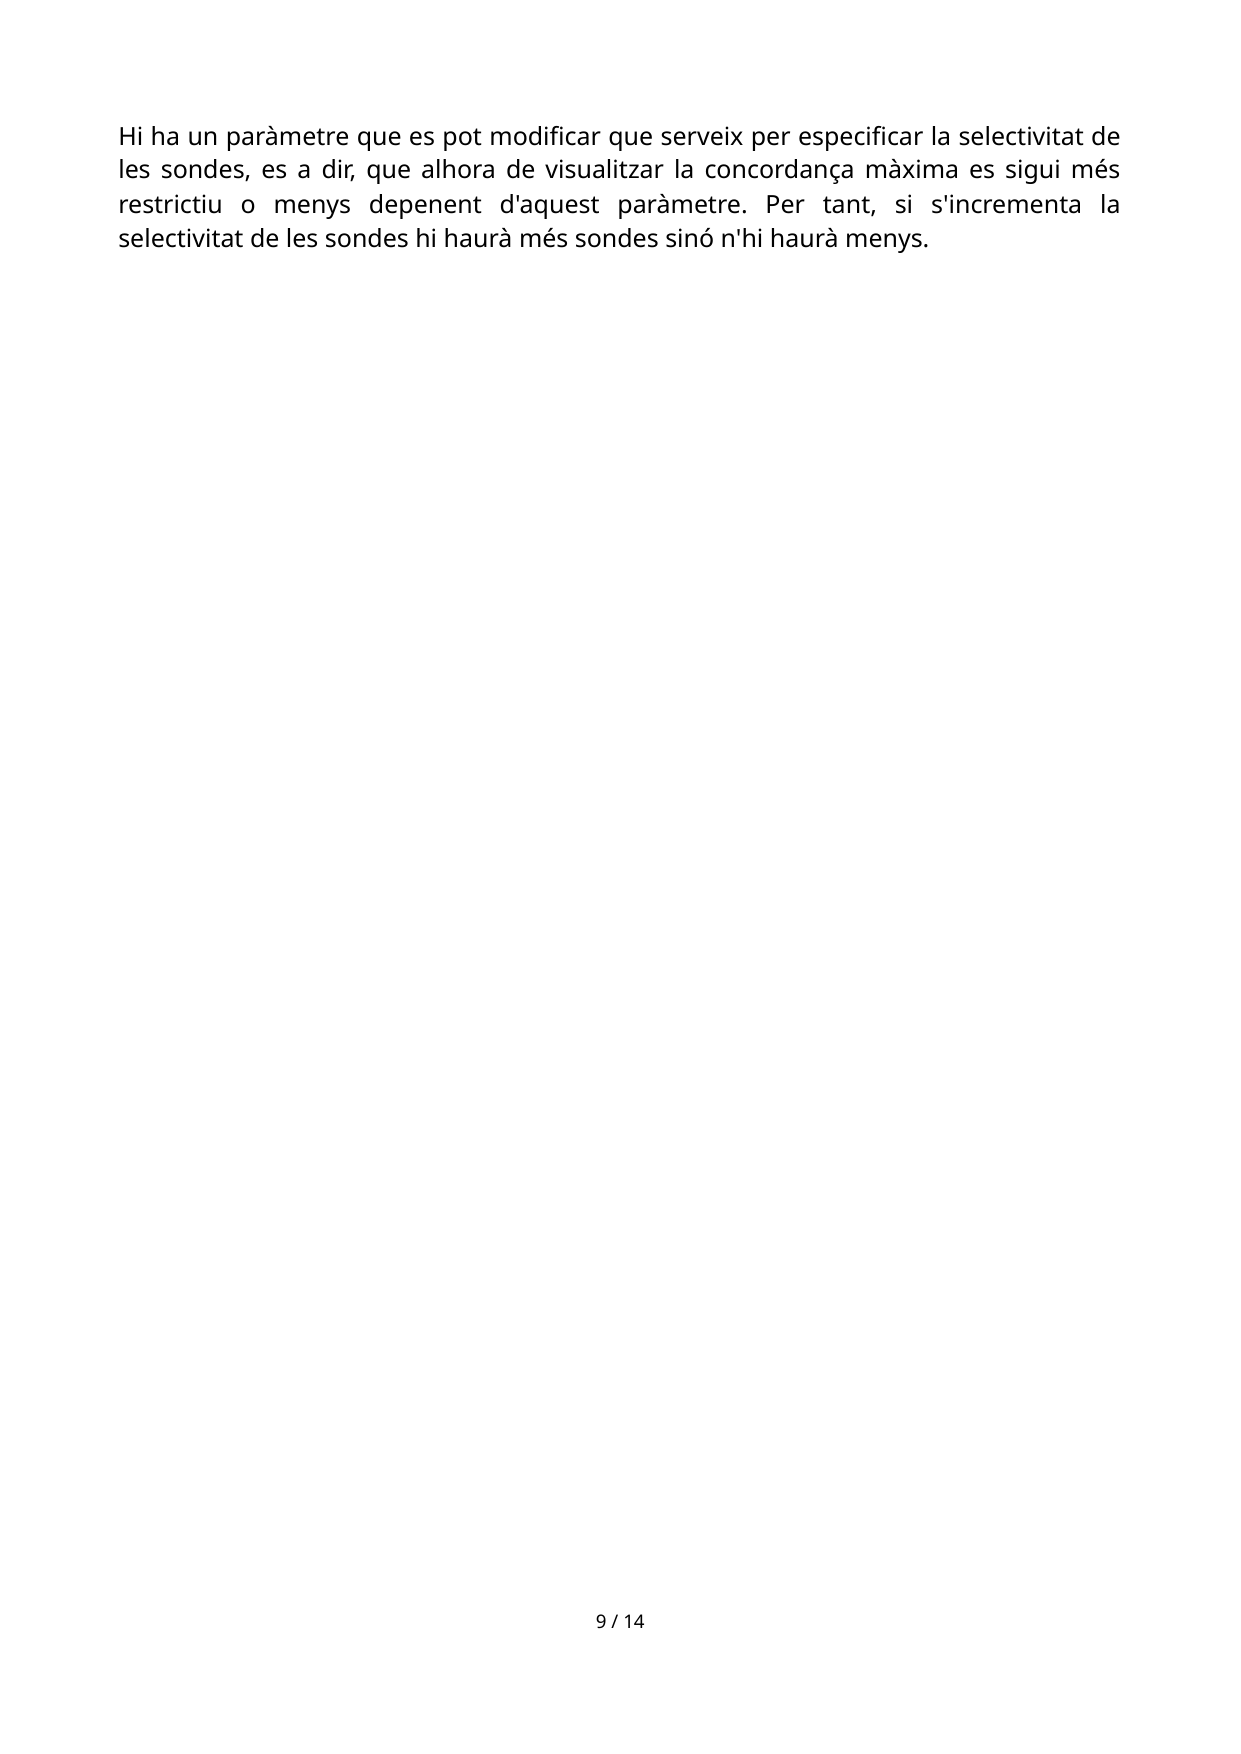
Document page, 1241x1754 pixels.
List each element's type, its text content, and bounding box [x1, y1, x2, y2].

text Hi ha un paràmetre que es pot modificar que serveix per especificar la selectivitat de les sondes, es a dir, que alhora de visualitzar la concordança màxima es sigui més restrictiu o menys depenent d'aquest paràmetre. Per tant, si s'incrementa la selectivitat de les sondes hi haurà més sondes sinó n'hi haurà menys. [118, 118, 1122, 254]
